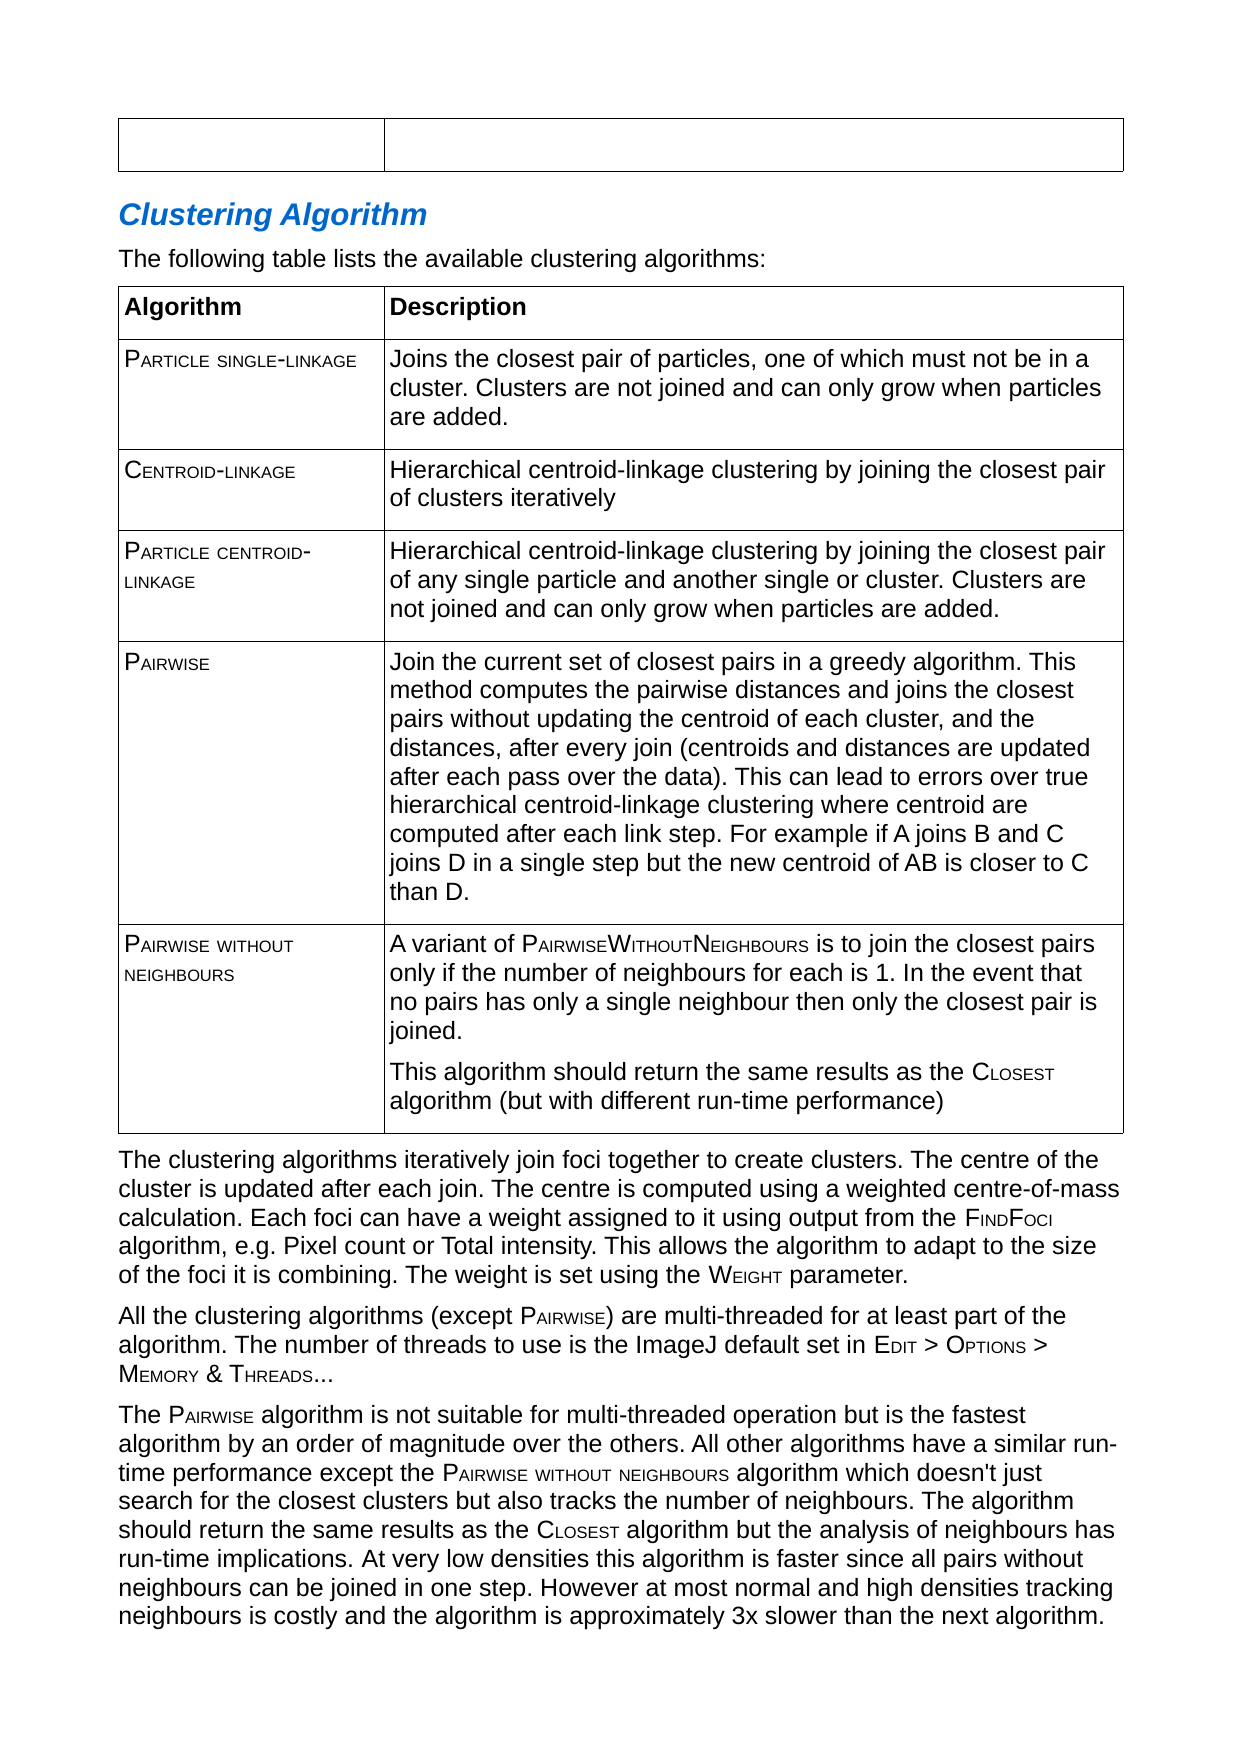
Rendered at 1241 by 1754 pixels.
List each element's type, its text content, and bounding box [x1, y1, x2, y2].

table_header Description [385, 287, 1123, 338]
table_cell [385, 119, 1123, 171]
subtitle Clustering Algorithm [118, 196, 1122, 232]
table_cell Pairwise [119, 642, 384, 923]
table_cell A variant of PairwiseWithoutNeighbours is to join the closest pairs only if the number of neighbours for each is 1. In the event that no pairs has only a single neighbour then only the closest pair is joined. This algorithm should return the same results as the Closest algorithm (but with different run-time performance) [385, 925, 1123, 1133]
text The following table lists the available clustering algorithms: [118, 244, 1122, 273]
table_cell [119, 119, 384, 171]
table_cell Pairwise without neighbours [119, 925, 384, 1133]
table_header Algorithm [119, 287, 384, 338]
table_cell Hierarchical centroid-linkage clustering by joining the closest pair of any single particle and another single or cluster. Clusters are not joined and can only grow when particles are added. [385, 531, 1123, 641]
table_cell Join the current set of closest pairs in a greedy algorithm. This method computes the pairwise distances and joins the closest pairs without updating the centroid of each cluster, and the distances, after every join (centroids and distances are updated after each pass over the data). This can lead to errors over true hierarchical centroid-linkage clustering where centroid are computed after each link step. For example if A joins B and C joins D in a single step but the new centroid of AB is closer to C than D. [385, 642, 1123, 923]
table_cell Particle centroid-linkage [119, 531, 384, 641]
table_cell Particle single-linkage [119, 340, 384, 449]
table_cell Joins the closest pair of particles, one of which must not be in a cluster. Clusters are not joined and can only grow when particles are added. [385, 340, 1123, 449]
text All the clustering algorithms (except Pairwise) are multi-threaded for at least part of the algorithm. The number of threads to use is the ImageJ default set in Edit > Options > Memory & Threads... [118, 1301, 1122, 1387]
text The clustering algorithms iteratively join foci together to create clusters. The centre of the cluster is updated after each join. The centre is computed using a weighted centre-of-mass calculation. Each foci can have a weight assigned to it using output from the FindFoci algorithm, e.g. Pixel count or Total intensity. This allows the algorithm to adapt to the size of the foci it is combining. The weight is set using the Weight parameter. [118, 1145, 1122, 1289]
table_cell Centroid-linkage [119, 450, 384, 530]
table_cell Hierarchical centroid-linkage clustering by joining the closest pair of clusters iteratively [385, 450, 1123, 530]
text The Pairwise algorithm is not suitable for multi-threaded operation but is the fastest algorithm by an order of magnitude over the others. All other algorithms have a similar run-time performance except the Pairwise without neighbours algorithm which doesn't just search for the closest clusters but also tracks the number of neighbours. The algorithm should return the same results as the Closest algorithm but the analysis of neighbours has run-time implications. At very low densities this algorithm is faster since all pairs without neighbours can be joined in one step. However at most normal and high densities tracking neighbours is costly and the algorithm is approximately 3x slower than the next algorithm. [118, 1400, 1122, 1630]
